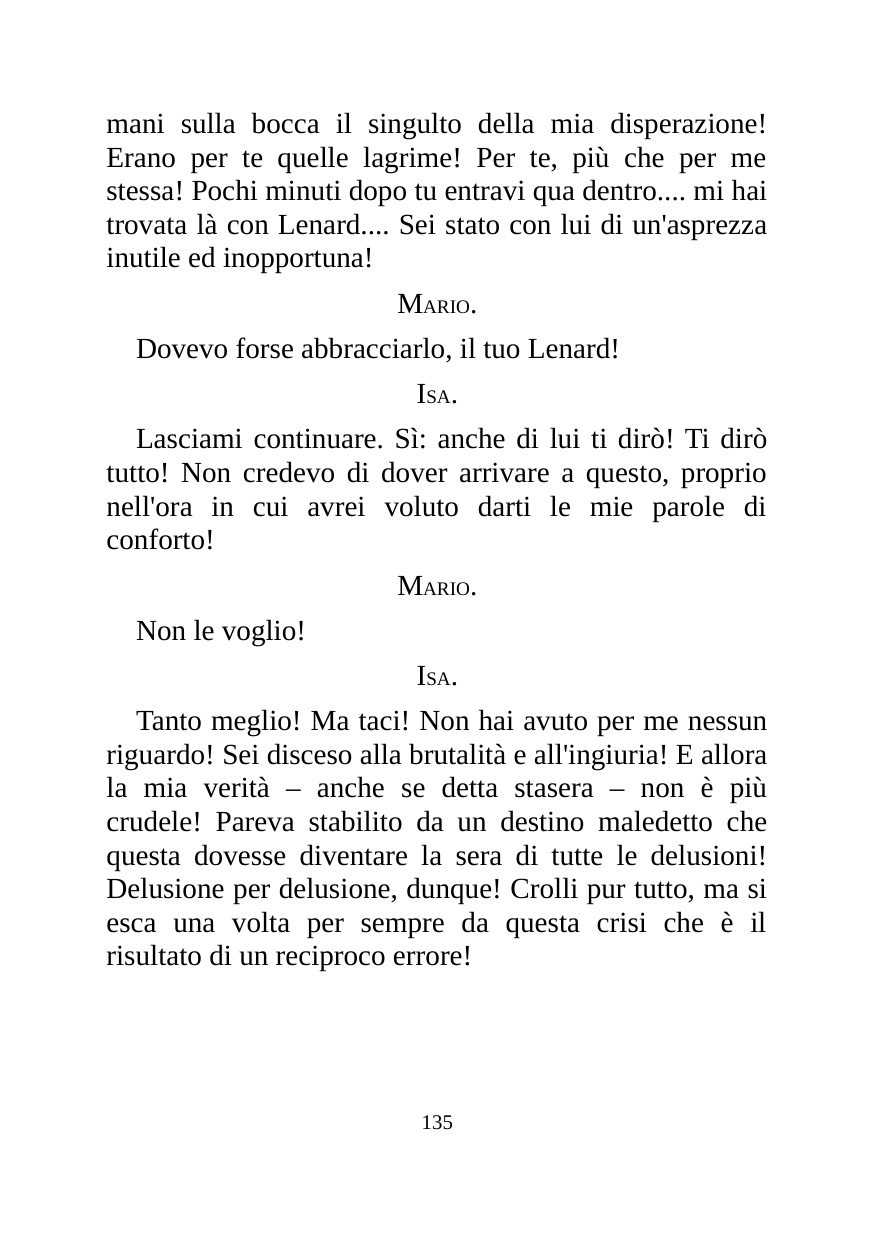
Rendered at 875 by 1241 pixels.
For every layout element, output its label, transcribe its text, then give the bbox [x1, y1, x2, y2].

text Isa. [106, 376, 768, 410]
text Isa. [106, 658, 768, 692]
text Non le voglio! [106, 613, 768, 646]
text Mario. [106, 568, 768, 601]
text Tanto meglio! Ma taci! Non hai avuto per me nessun riguardo! Sei disceso alla brutalità e all'ingiuria! E allora la mia verità – anche se detta stasera – non è più crudele! Pareva stabilito da un destino maledetto che questa dovesse diventare la sera di tutte le delusioni! Delusione per delusione, dunque! Crolli pur tutto, ma si esca una volta per sempre da questa crisi che è il risultato di un reciproco errore! [106, 703, 768, 972]
text mani sulla bocca il singulto della mia disperazione! Erano per te quelle lagrime! Per te, più che per me stessa! Pochi minuti dopo tu entravi qua dentro.... mi hai trovata là con Lenard.... Sei stato con lui di un'asprezza inutile ed inopportuna! [106, 106, 768, 274]
text Mario. [106, 286, 768, 319]
text Dovevo forse abbracciarlo, il tuo Lenard! [106, 331, 768, 364]
text Lasciami continuare. Sì: anche di lui ti dirò! Ti dirò tutto! Non credevo di dover arrivare a questo, proprio nell'ora in cui avrei voluto darti le mie parole di conforto! [106, 422, 768, 556]
